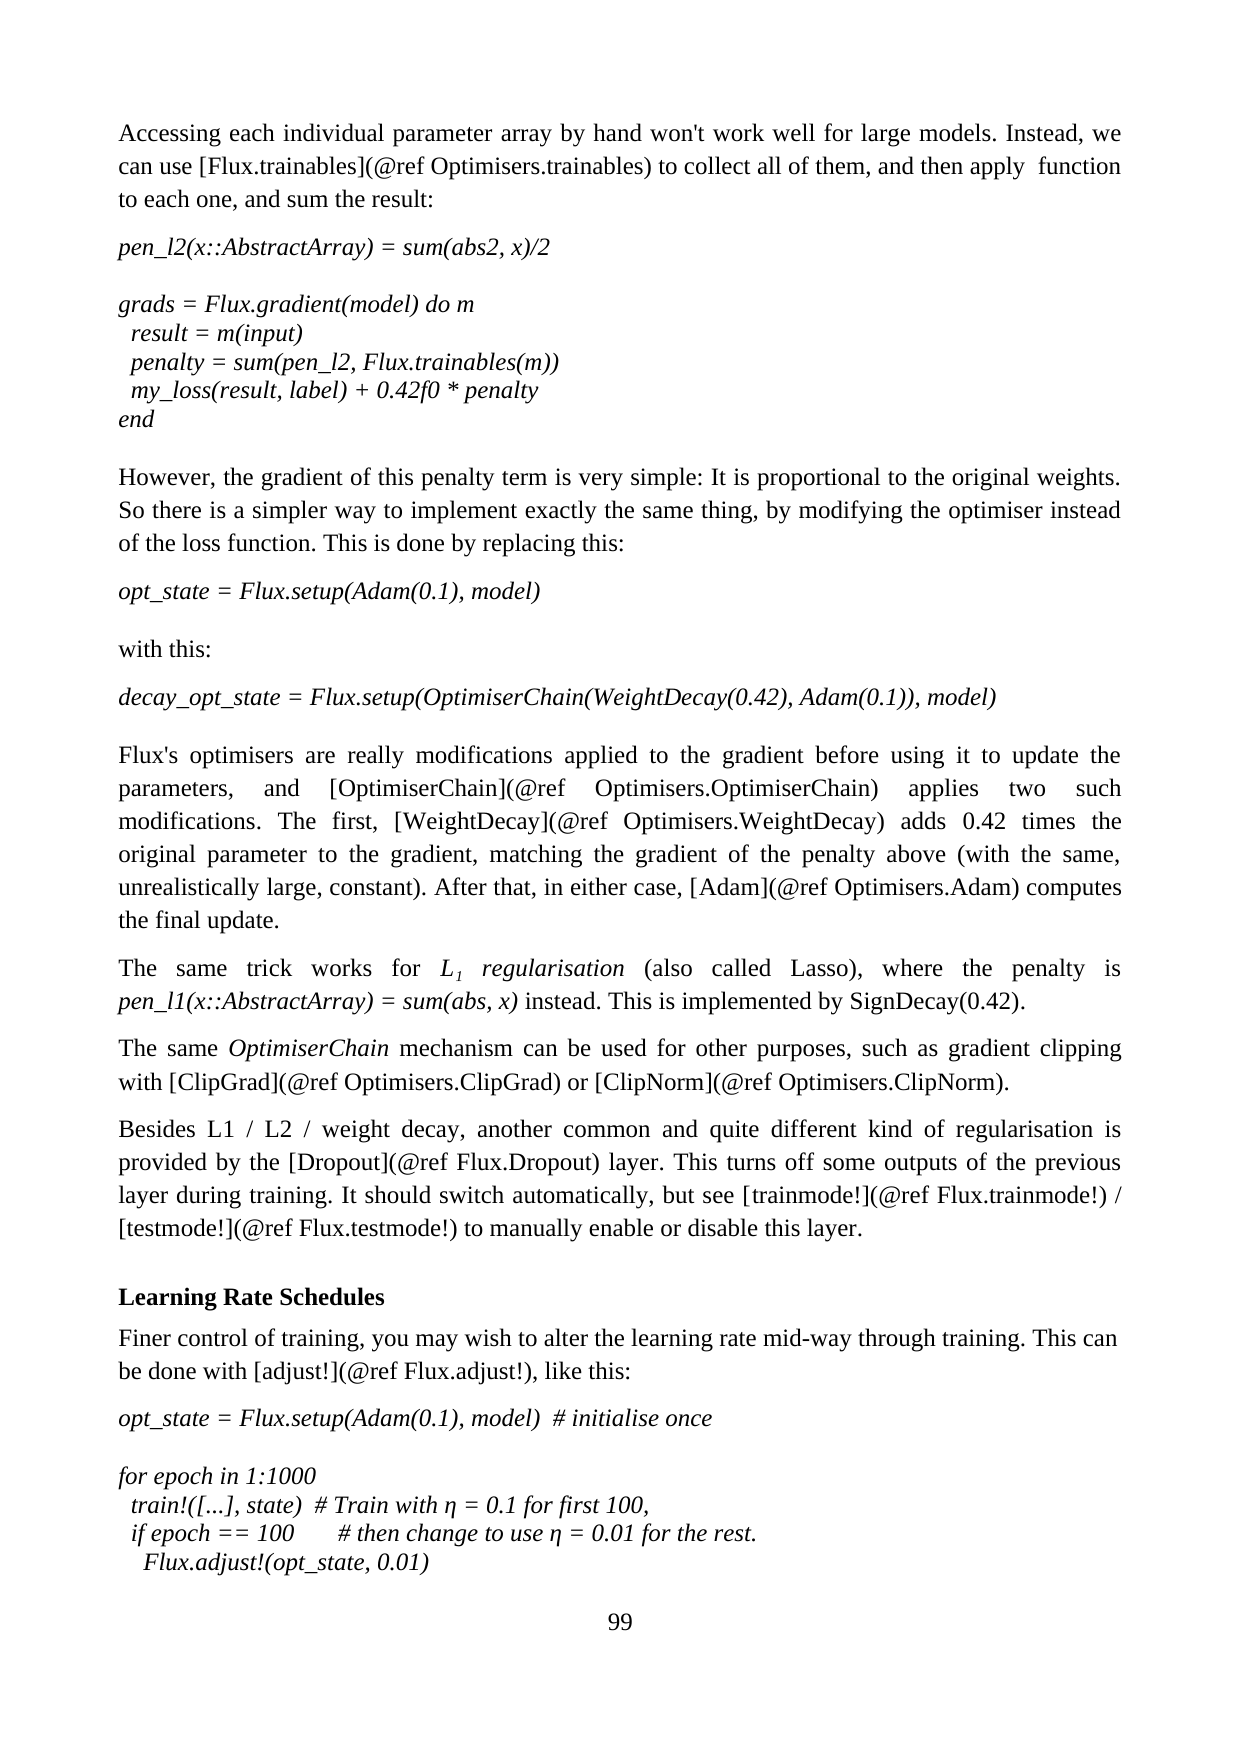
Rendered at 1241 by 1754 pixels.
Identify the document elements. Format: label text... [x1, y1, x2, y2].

text Finer control of training, you may wish to alter the learning rate mid-way through training. This can be done with [adjust!](@ref Flux.adjust!), like this: [118, 1323, 1122, 1385]
text for epoch in 1:1000 [118, 1461, 1122, 1490]
text opt_state = Flux.setup(Adam(0.1), model) # initialise once [118, 1403, 1122, 1432]
text train!([...], state) # Train with η = 0.1 for first 100, [118, 1490, 1122, 1518]
text result = m(input) [118, 318, 1122, 347]
text However, the gradient of this penalty term is very simple: It is proportional to the original weights. So there is a simpler way to implement exactly the same thing, by modifying the optimiser instead of the loss function. This is done by replacing this: [118, 462, 1122, 557]
text Besides L1 / L2 / weight decay, another common and quite different kind of regularisation is provided by the [Dropout](@ref Flux.Dropout) layer. This turns off some outputs of the previous layer during training. It should switch automatically, but see [trainmode!](@ref Flux.trainmode!) / [testmode!](@ref Flux.testmode!) to manually enable or disable this layer. [118, 1114, 1122, 1242]
text grads = Flux.gradient(model) do m [118, 289, 1122, 318]
text decay_opt_state = Flux.setup(OptimiserChain(WeightDecay(0.42), Adam(0.1)), model) [118, 682, 1122, 711]
text if epoch == 100 # then change to use η = 0.01 for the rest. [118, 1518, 1122, 1547]
text The same trick works for L₁ regularisation (also called Lasso), where the penalty is pen_l1(x::AbstractArray) = sum(abs, x) instead. This is implemented by SignDecay(0.42). [118, 953, 1122, 1015]
subtitle Learning Rate Schedules [118, 1282, 1122, 1310]
text The same OptimiserChain mechanism can be used for other purposes, such as gradient clipping with [ClipGrad](@ref Optimisers.ClipGrad) or [ClipNorm](@ref Optimisers.ClipNorm). [118, 1033, 1122, 1095]
text Accessing each individual parameter array by hand won't work well for large models. Instead, we can use [Flux.trainables](@ref Optimisers.trainables) to collect all of them, and then apply function to each one, and sum the result: [118, 118, 1122, 213]
text Flux's optimisers are really modifications applied to the gradient before using it to update the parameters, and [OptimiserChain](@ref Optimisers.OptimiserChain) applies two such modifications. The first, [WeightDecay](@ref Optimisers.WeightDecay) adds 0.42 times the original parameter to the gradient, matching the gradient of the penalty above (with the same, unrealistically large, constant). After that, in either case, [Adam](@ref Optimisers.Adam) computes the final update. [118, 740, 1122, 934]
text with this: [118, 634, 1122, 663]
text opt_state = Flux.setup(Adam(0.1), model) [118, 576, 1122, 605]
text end [118, 404, 1122, 433]
text penalty = sum(pen_l2, Flux.trainables(m)) [118, 347, 1122, 376]
text my_loss(result, label) + 0.42f0 * penalty [118, 376, 1122, 404]
text pen_l2(x::AbstractArray) = sum(abs2, x)/2 [118, 232, 1122, 261]
text Flux.adjust!(opt_state, 0.01) [118, 1547, 1122, 1576]
